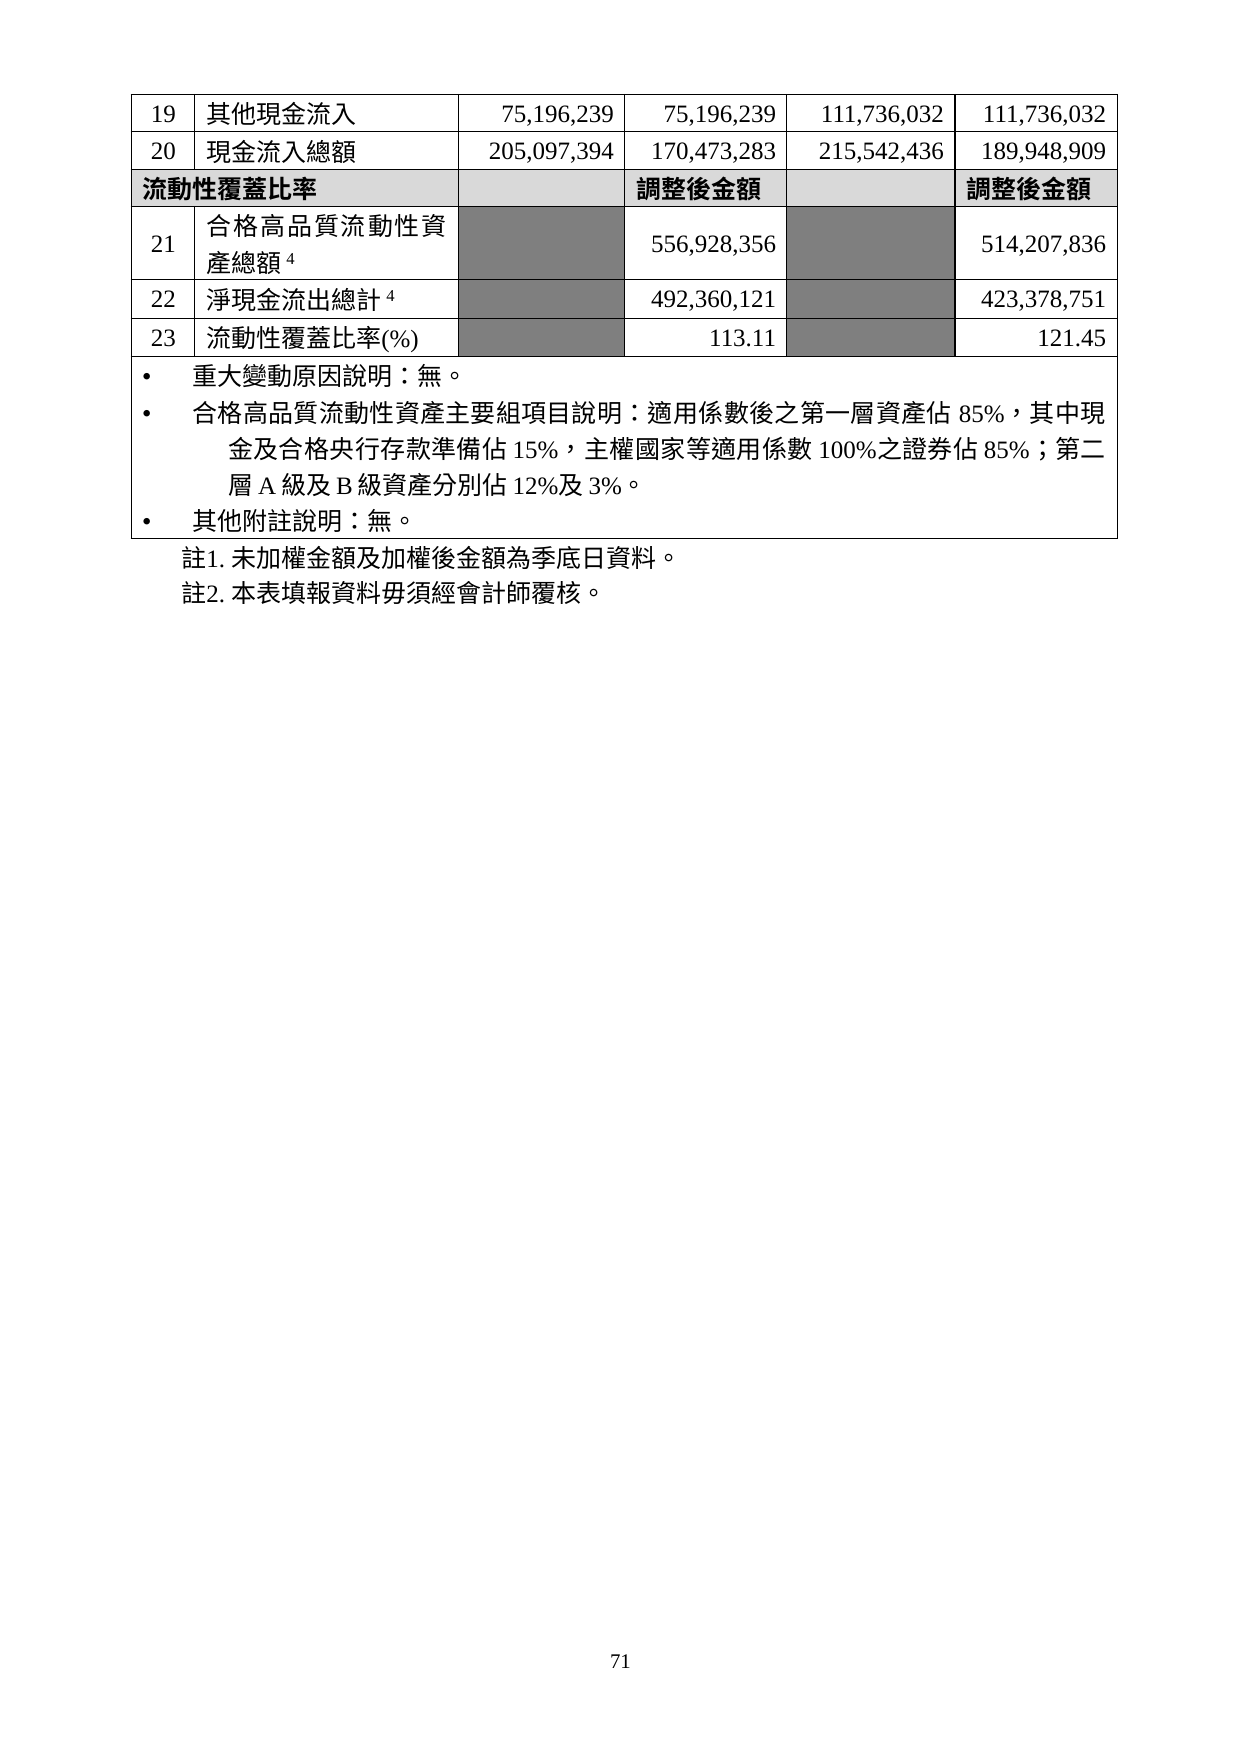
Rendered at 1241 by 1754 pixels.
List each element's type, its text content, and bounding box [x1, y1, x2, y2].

table_cell 其他現金流入 [195, 95, 458, 131]
table_cell [459, 170, 624, 206]
table_cell 514,207,836 [956, 207, 1117, 279]
table_cell 調整後金額 [956, 170, 1117, 206]
table_cell 75,196,239 [625, 95, 786, 131]
table_cell 22 [132, 280, 194, 318]
table_cell 189,948,909 [956, 132, 1117, 168]
table_cell 21 [132, 207, 194, 279]
table_cell 556,928,356 [625, 207, 786, 279]
table_cell 121.45 [956, 319, 1117, 356]
table_cell 淨現金流出總計4 [195, 280, 458, 318]
table_cell 170,473,283 [625, 132, 786, 168]
table_cell 75,196,239 [459, 95, 624, 131]
table_cell 現金流入總額 [195, 132, 458, 168]
table_cell [787, 170, 954, 206]
table_cell 合格高品質流動性資產總額4 [195, 207, 458, 279]
table_cell [787, 280, 954, 318]
table_cell 重大變動原因說明：無。 合格高品質流動性資產主要組項目說明：適用係數後之第一層資產佔85%，其中現金及合格央行存款準備佔15%，主權國家等適用係數100%之證券佔85%；第二層A級及B級資產分別佔12%及3%。 其他附註說明：無。 [132, 357, 1117, 538]
table_cell 492,360,121 [625, 280, 786, 318]
table_cell 205,097,394 [459, 132, 624, 168]
table_cell 19 [132, 95, 194, 131]
table_cell [459, 207, 624, 279]
table_cell 215,542,436 [787, 132, 954, 168]
table_cell 流動性覆蓋比率 [132, 170, 458, 206]
table_cell 20 [132, 132, 194, 168]
table_cell 23 [132, 319, 194, 356]
table_cell 113.11 [625, 319, 786, 356]
table_cell [787, 207, 954, 279]
table_cell 423,378,751 [956, 280, 1117, 318]
table_cell [787, 319, 954, 356]
table_cell [459, 280, 624, 318]
list 未加權金額及加權後金額為季底日資料。 [181, 539, 1109, 574]
table_cell 111,736,032 [956, 95, 1117, 131]
table_cell [459, 319, 624, 356]
table_cell 調整後金額 [625, 170, 786, 206]
list 本表填報資料毋須經會計師覆核。 [181, 574, 1109, 610]
table_cell 流動性覆蓋比率(%) [195, 319, 458, 356]
table_cell 111,736,032 [787, 95, 954, 131]
